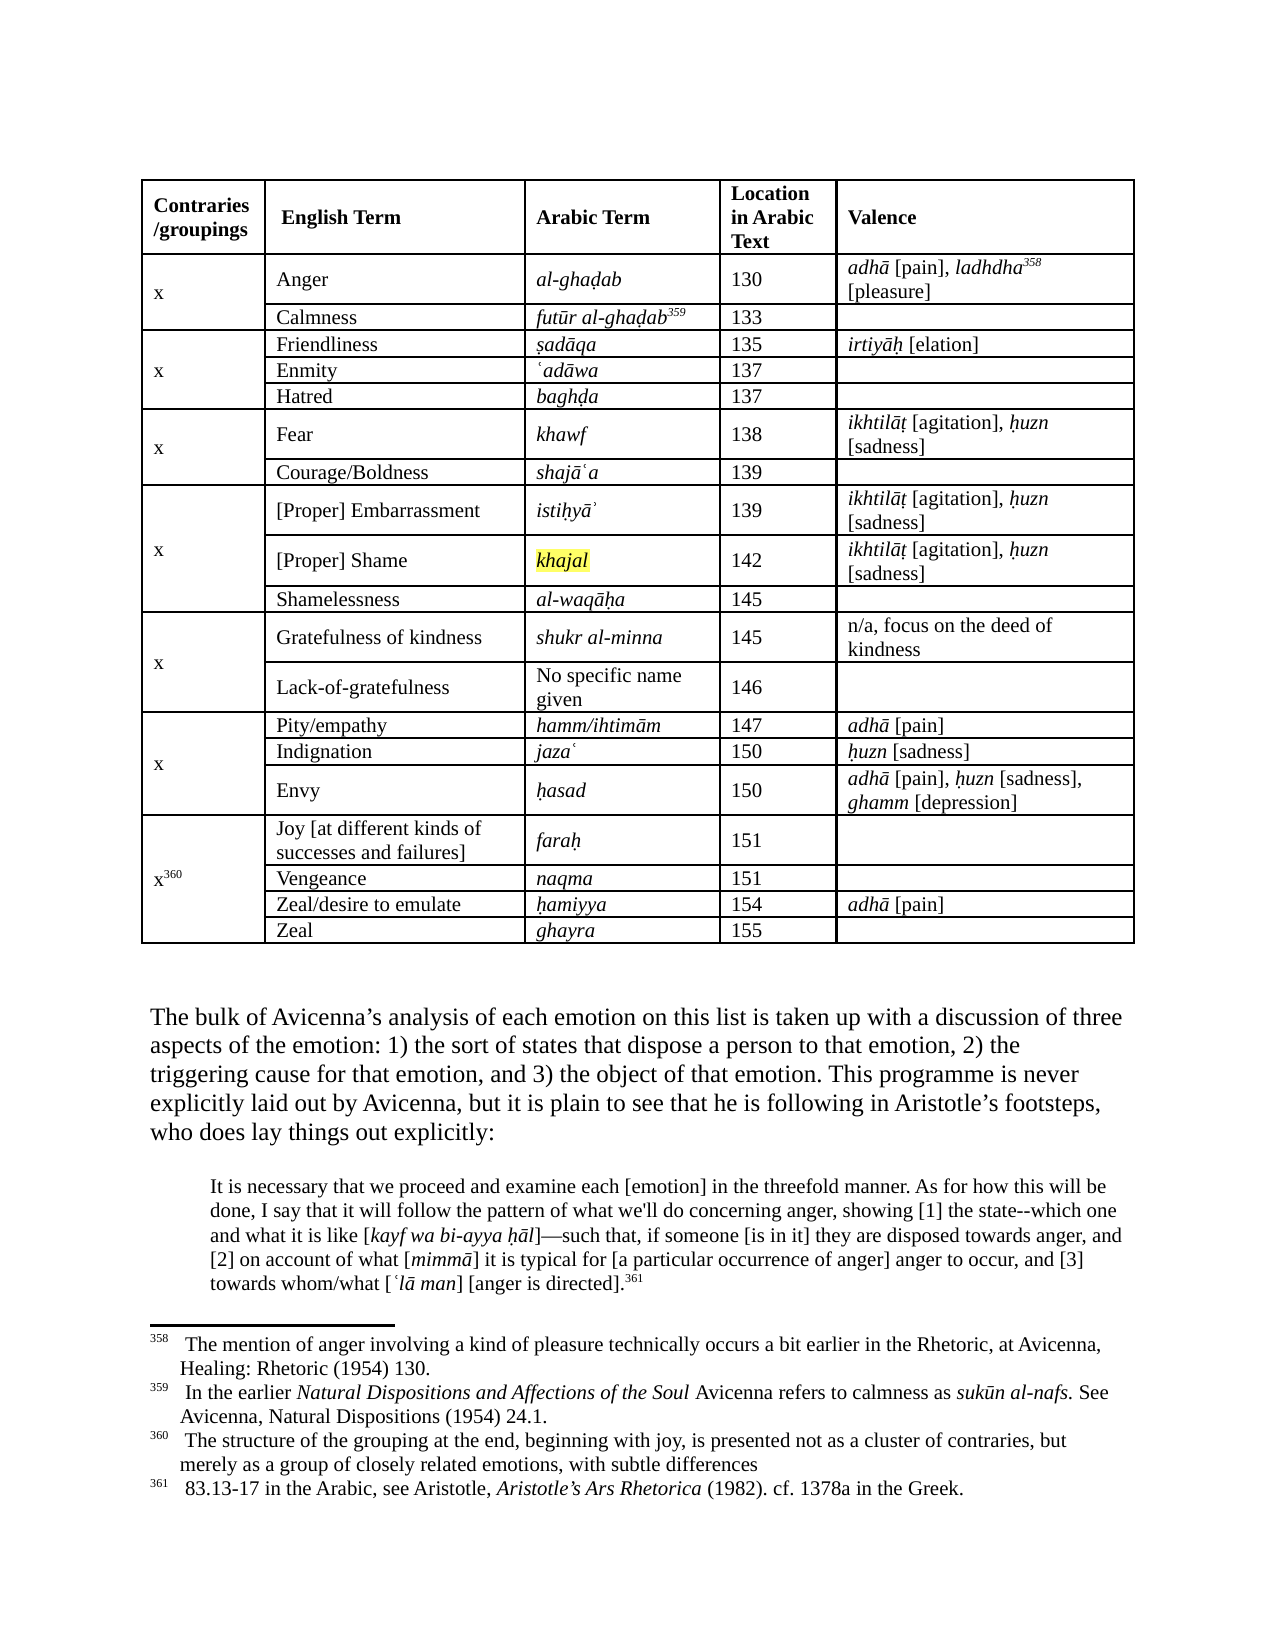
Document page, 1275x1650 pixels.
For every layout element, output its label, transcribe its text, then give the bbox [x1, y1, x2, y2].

table_cell Shamelessness [266, 587, 524, 611]
table_cell adhā [pain] [838, 892, 1133, 916]
table_cell futūr al-ghaḍab [526, 305, 719, 329]
table_cell [838, 460, 1133, 484]
table_cell baghḍa [526, 384, 719, 408]
table_cell 146 [721, 663, 835, 711]
table_cell irtiyāḥ [elation] [838, 331, 1133, 356]
table_cell ikhtilāṭ [agitation], ḥuzn [sadness] [838, 536, 1133, 584]
table_cell 142 [721, 536, 835, 584]
table_cell No specific name given [526, 663, 719, 711]
table_cell khajal [526, 536, 719, 584]
table_cell x [143, 713, 264, 814]
table_cell adhā [pain], ḥuzn [sadness], ghamm [depression] [838, 766, 1133, 814]
table_cell Indignation [266, 739, 524, 763]
table_cell 139 [721, 486, 835, 534]
table_cell Zeal [266, 918, 524, 942]
text It is necessary that we proceed and examine each [emotion] in the threefold manner. As for how this will be done, I say that it will follow the pattern of what we'll do concerning anger, showing [1] the state--which one and what it is like [kayf wa bi-ayya ḥāl]—such that, if someone [is in it] they are disposed towards anger, and [2] on account of what [mimmā] it is typical for [a particular occurrence of anger] anger to occur, and [3] towards whom/what [ʿlā man] [anger is directed]. [210, 1174, 1125, 1295]
table_cell shukr al-minna [526, 613, 719, 661]
table_cell ikhtilāṭ [agitation], ḥuzn [sadness] [838, 486, 1133, 534]
table_cell 133 [721, 305, 835, 329]
table_cell naqma [526, 866, 719, 890]
text The bulk of Avicenna’s analysis of each emotion on this list is taken up with a discussion of three aspects of the emotion: 1) the sort of states that dispose a person to that emotion, 2) the triggering cause for that emotion, and 3) the object of that emotion. This programme is never explicitly laid out by Avicenna, but it is plain to see that he is following in Aristotle’s footsteps, who does lay things out explicitly: [150, 1002, 1125, 1146]
table_cell al-ghaḍab [526, 255, 719, 303]
table_cell 130 [721, 255, 835, 303]
table_cell [838, 384, 1133, 408]
table_cell 151 [721, 866, 835, 890]
table_cell al-waqāḥa [526, 587, 719, 611]
table_cell x [143, 255, 264, 329]
table_cell Anger [266, 255, 524, 303]
table_cell [838, 866, 1133, 890]
table_cell Lack-of-gratefulness [266, 663, 524, 711]
table_cell Enmity [266, 358, 524, 382]
table_cell [838, 663, 1133, 711]
table_cell n/a, focus on the deed of kindness [838, 613, 1133, 661]
table_cell istiḥyāʾ [526, 486, 719, 534]
table_cell Fear [266, 410, 524, 458]
table_header Location in Arabic Text [721, 181, 835, 253]
table_cell [838, 918, 1133, 942]
table_cell 137 [721, 384, 835, 408]
table_cell Joy [at different kinds of successes and failures] [266, 816, 524, 864]
table_cell 138 [721, 410, 835, 458]
table_cell [838, 587, 1133, 611]
table_cell 145 [721, 587, 835, 611]
table_cell shajāʿa [526, 460, 719, 484]
table_cell Courage/Boldness [266, 460, 524, 484]
table_cell 137 [721, 358, 835, 382]
table_cell [Proper] Shame [266, 536, 524, 584]
table_cell 151 [721, 816, 835, 864]
text 83.13-17 in the Arabic, see Aristotle, Aristotle’s Ars Rhetorica (1982). cf. 1378a in the Greek. [150, 1476, 1125, 1500]
table_cell 147 [721, 713, 835, 737]
table_cell Envy [266, 766, 524, 814]
table_cell jazaʿ [526, 739, 719, 763]
table_header Arabic Term [526, 181, 719, 253]
table_cell 150 [721, 739, 835, 763]
table_cell 139 [721, 460, 835, 484]
table_cell ṣadāqa [526, 331, 719, 356]
table_cell [838, 358, 1133, 382]
table_header Contraries/groupings [143, 181, 264, 253]
table_cell khawf [526, 410, 719, 458]
table_cell Gratefulness of kindness [266, 613, 524, 661]
table_cell ḥuzn [sadness] [838, 739, 1133, 763]
table_header English Term [266, 181, 524, 253]
table_cell Calmness [266, 305, 524, 329]
table_cell 145 [721, 613, 835, 661]
table_cell [838, 305, 1133, 329]
table_cell Friendliness [266, 331, 524, 356]
table_cell ḥasad [526, 766, 719, 814]
table_cell Zeal/desire to emulate [266, 892, 524, 916]
table_cell x [143, 486, 264, 611]
table_cell Hatred [266, 384, 524, 408]
table_cell [838, 816, 1133, 864]
table_cell faraḥ [526, 816, 719, 864]
table_cell x [143, 613, 264, 711]
table_cell adhā [pain] [838, 713, 1133, 737]
table_cell [Proper] Embarrassment [266, 486, 524, 534]
table_cell hamm/ihtimām [526, 713, 719, 737]
table_cell 154 [721, 892, 835, 916]
table_cell ikhtilāṭ [agitation], ḥuzn [sadness] [838, 410, 1133, 458]
table_header Valence [838, 181, 1133, 253]
table_cell Pity/empathy [266, 713, 524, 737]
table_cell ḥamiyya [526, 892, 719, 916]
table_cell adhā [pain], ladhdha [pleasure] [838, 255, 1133, 303]
table_cell ʿadāwa [526, 358, 719, 382]
table_cell x [143, 410, 264, 484]
table_cell ghayra [526, 918, 719, 942]
table_cell Vengeance [266, 866, 524, 890]
table_cell 155 [721, 918, 835, 942]
table_cell x [143, 816, 264, 942]
table_cell x [143, 331, 264, 408]
table_cell 135 [721, 331, 835, 356]
table_cell 150 [721, 766, 835, 814]
